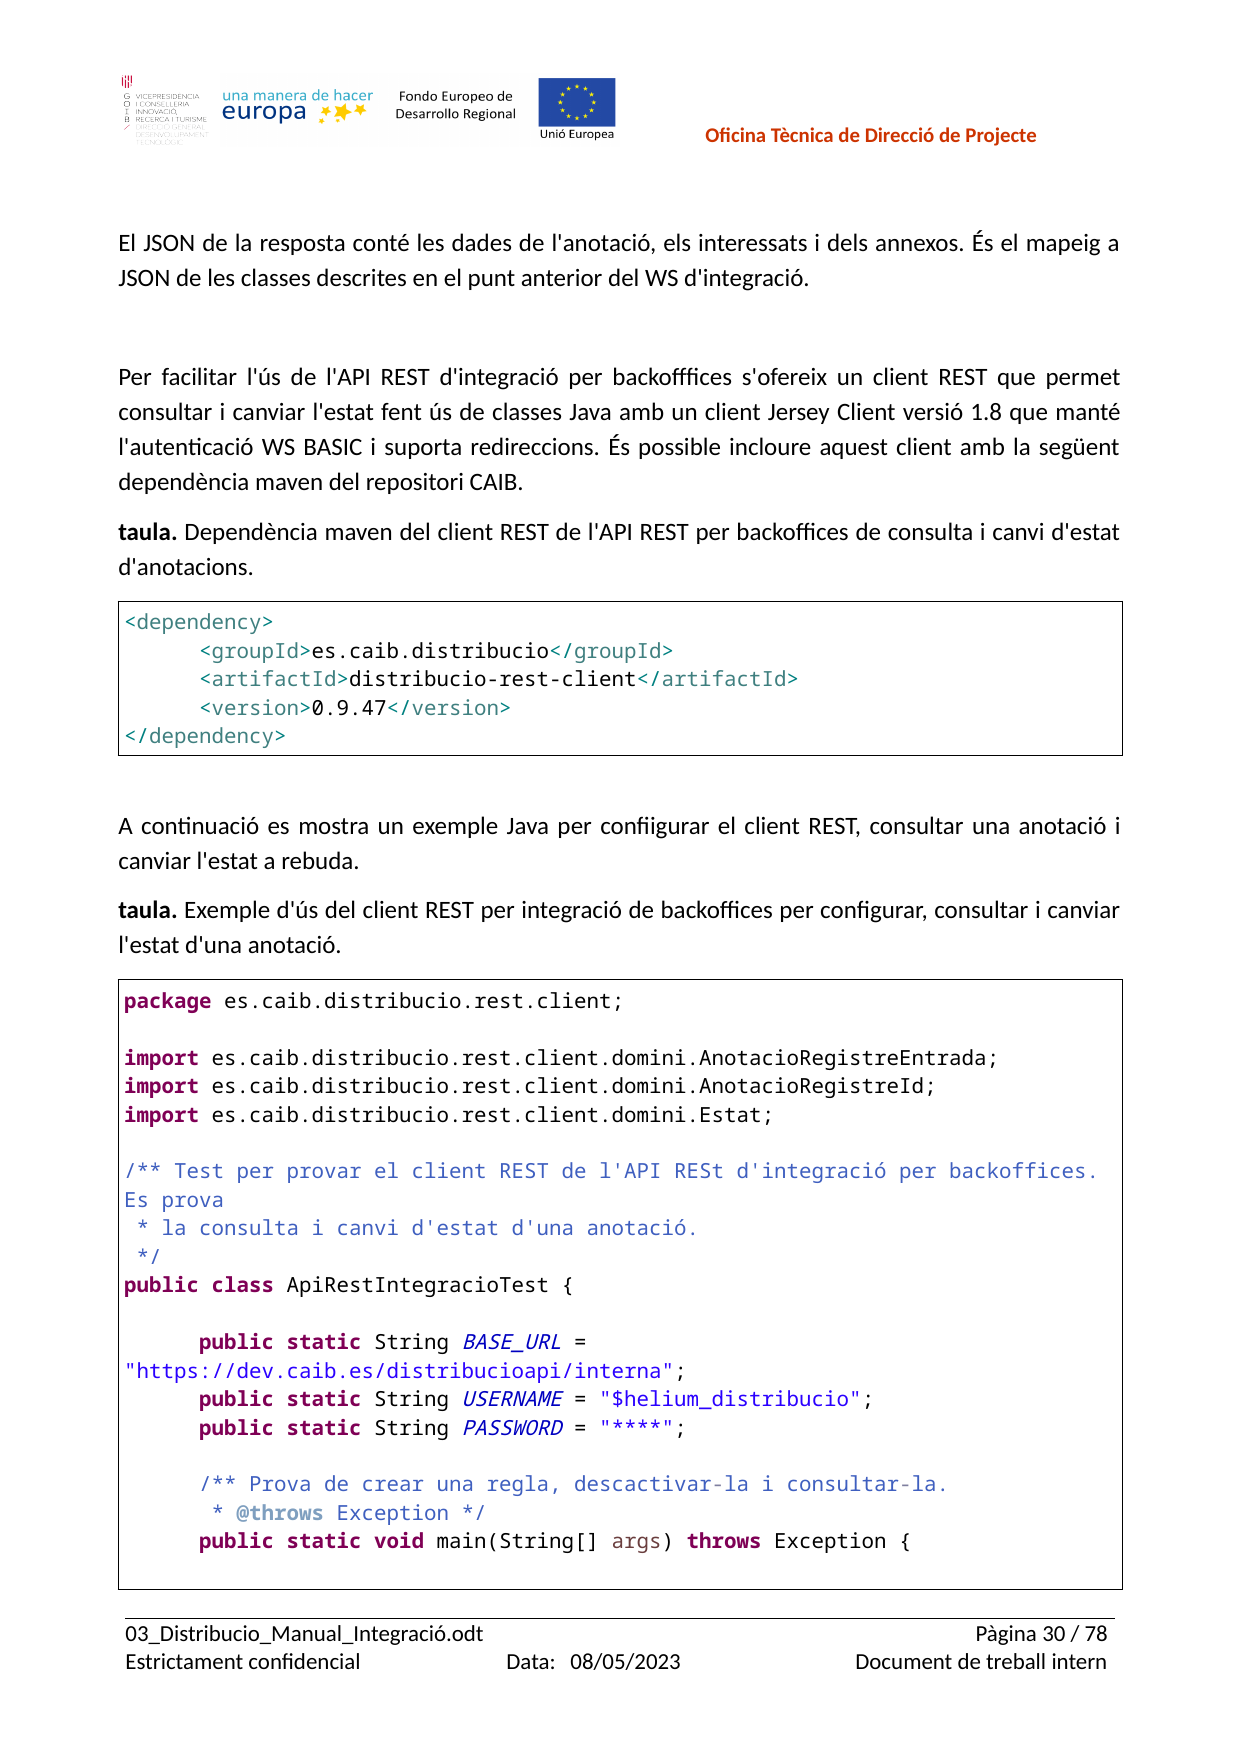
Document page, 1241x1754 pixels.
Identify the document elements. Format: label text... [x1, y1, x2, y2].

table_header <dependency> <groupId>es.caib.distribucio</groupId> <artifactId>distribucio-rest-client</artifactId> <version>0.9.47</version> </dependency> [119, 602, 1122, 755]
text taula. Exemple d'ús del client REST per integració de backoffices per configurar, consultar i canviar l'estat d'una anotació. [118, 895, 1122, 960]
text A continuació es mostra un exemple Java per confiigurar el client REST, consultar una anotació i canviar l'estat a rebuda. [118, 810, 1122, 876]
text El JSON de la resposta conté les dades de l'anotació, els interessats i dels annexos. És el mapeig a JSON de les classes descrites en el punt anterior del WS d'integració. [118, 227, 1122, 293]
picture [118, 73, 213, 147]
text Per facilitar l'ús de l'API REST d'integració per backofffices s'ofereix un client REST que permet consultar i canviar l'estat fent ús de classes Java amb un client Jersey Client versió 1.8 que manté l'autenticació WS BASIC i suporta redireccions. És possible incloure aquest client amb la següent dependència maven del repositori CAIB. [118, 361, 1122, 497]
picture [219, 73, 621, 147]
table_header package es.caib.distribucio.rest.client; import es.caib.distribucio.rest.client.domini.AnotacioRegistreEntrada; import es.caib.distribucio.rest.client.domini.AnotacioRegistreId; import es.caib.distribucio.rest.client.domini.Estat; /** Test per provar el client REST de l'API RESt d'integració per backoffices. Es prova * la consulta i canvi d'estat d'una anotació. */ public class ApiRestIntegracioTest { public static String BASE_URL = "https://dev.caib.es/distribucioapi/interna"; public static String USERNAME = "$helium_distribucio"; public static String PASSWORD = "****"; /** Prova de crear una regla, descactivar-la i consultar-la. * @throws Exception */ public static void main(String[] args) throws Exception { [119, 980, 1122, 1589]
text taula. Dependència maven del client REST de l'API REST per backoffices de consulta i canvi d'estat d'anotacions. [118, 516, 1122, 582]
